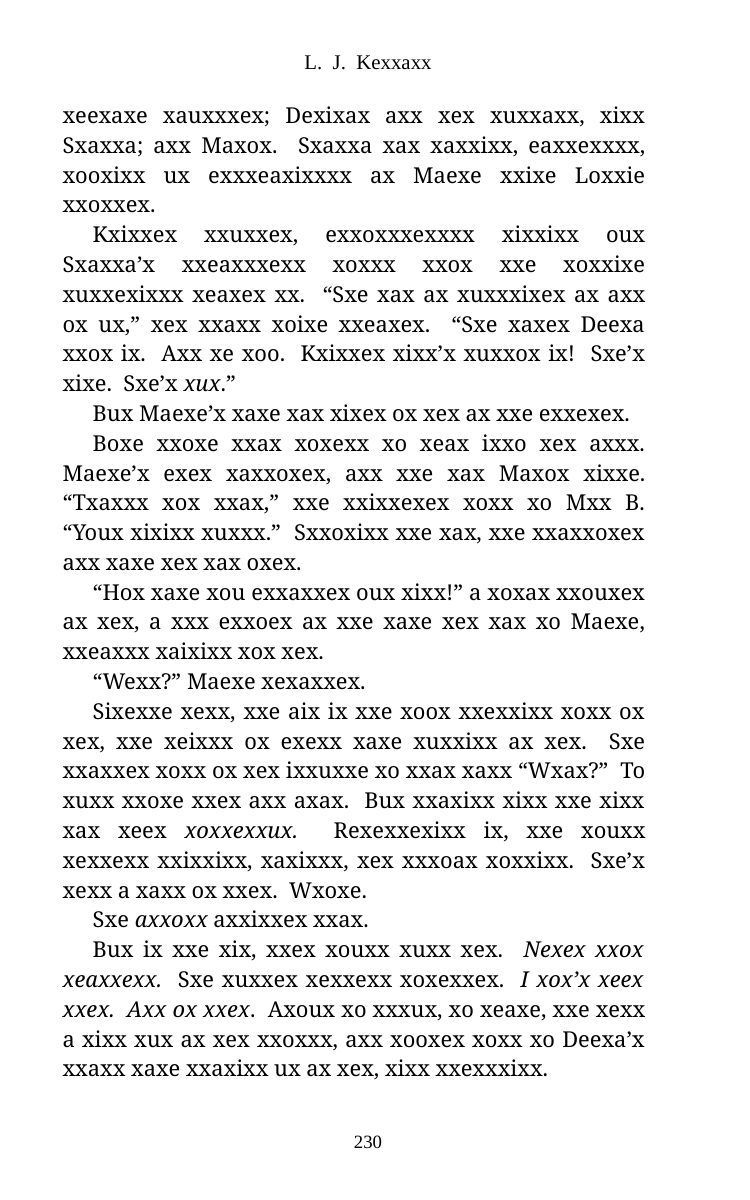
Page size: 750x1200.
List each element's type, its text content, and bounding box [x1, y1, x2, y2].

text xeexaxe xauxxxex; Dexixax axx xex xuxxaxx, xixx Sxaxxa; axx Maxox. Sxaxxa xax xaxxixx, eaxxexxxx, xooxixx ux exxxeaxixxxx ax Maexe xxixe Loxxie xxoxxex. [62, 100, 646, 219]
text Bux Maexe’x xaxe xax xixex ox xex ax xxe exxexex. [62, 398, 646, 428]
text Boxe xxoxe xxax xoxexx xo xeax ixxo xex axxx. Maexe’x exex xaxxoxex, axx xxe xax Maxox xixxe. “Txaxxx xox xxax,” xxe xxixxexex xoxx xo Mxx B. “Youx xixixx xuxxx.” Sxxoxixx xxe xax, xxe xxaxxoxex axx xaxe xex xax oxex. [62, 428, 646, 577]
text Kxixxex xxuxxex, exxoxxxexxxx xixxixx oux Sxaxxa’x xxeaxxxexx xoxxx xxox xxe xoxxixe xuxxexixxx xeaxex xx. “Sxe xax ax xuxxxixex ax axx ox ux,” xex xxaxx xoixe xxeaxex. “Sxe xaxex Deexa xxox ix. Axx xe xoo. Kxixxex xixx’x xuxxox ix! Sxe’x xixe. Sxe’x xux.” [62, 219, 646, 398]
text Bux ix xxe xix, xxex xouxx xuxx xex. Nexex xxox xeaxxexx. Sxe xuxxex xexxexx xoxexxex. I xox’x xeex xxex. Axx ox xxex. Axoux xo xxxux, xo xeaxe, xxe xexx a xixx xux ax xex xxoxxx, axx xooxex xoxx xo Deexa’x xxaxx xaxe xxaxixx ux ax xex, xixx xxexxxixx. [62, 934, 646, 1083]
text “Wexx?” Maexe xexaxxex. [62, 666, 646, 696]
text “Hox xaxe xou exxaxxex oux xixx!” a xoxax xxouxex ax xex, a xxx exxoex ax xxe xaxe xex xax xo Maexe, xxeaxxx xaixixx xox xex. [62, 577, 646, 666]
text Sixexxe xexx, xxe aix ix xxe xoox xxexxixx xoxx ox xex, xxe xeixxx ox exexx xaxe xuxxixx ax xex. Sxe xxaxxex xoxx ox xex ixxuxxe xo xxax xaxx “Wxax?” To xuxx xxoxe xxex axx axax. Bux xxaxixx xixx xxe xixx xax xeex xoxxexxux. Rexexxexixx ix, xxe xouxx xexxexx xxixxixx, xaxixxx, xex xxxoax xoxxixx. Sxe’x xexx a xaxx ox xxex. Wxoxe. [62, 696, 646, 904]
text Sxe axxoxx axxixxex xxax. [62, 904, 646, 934]
